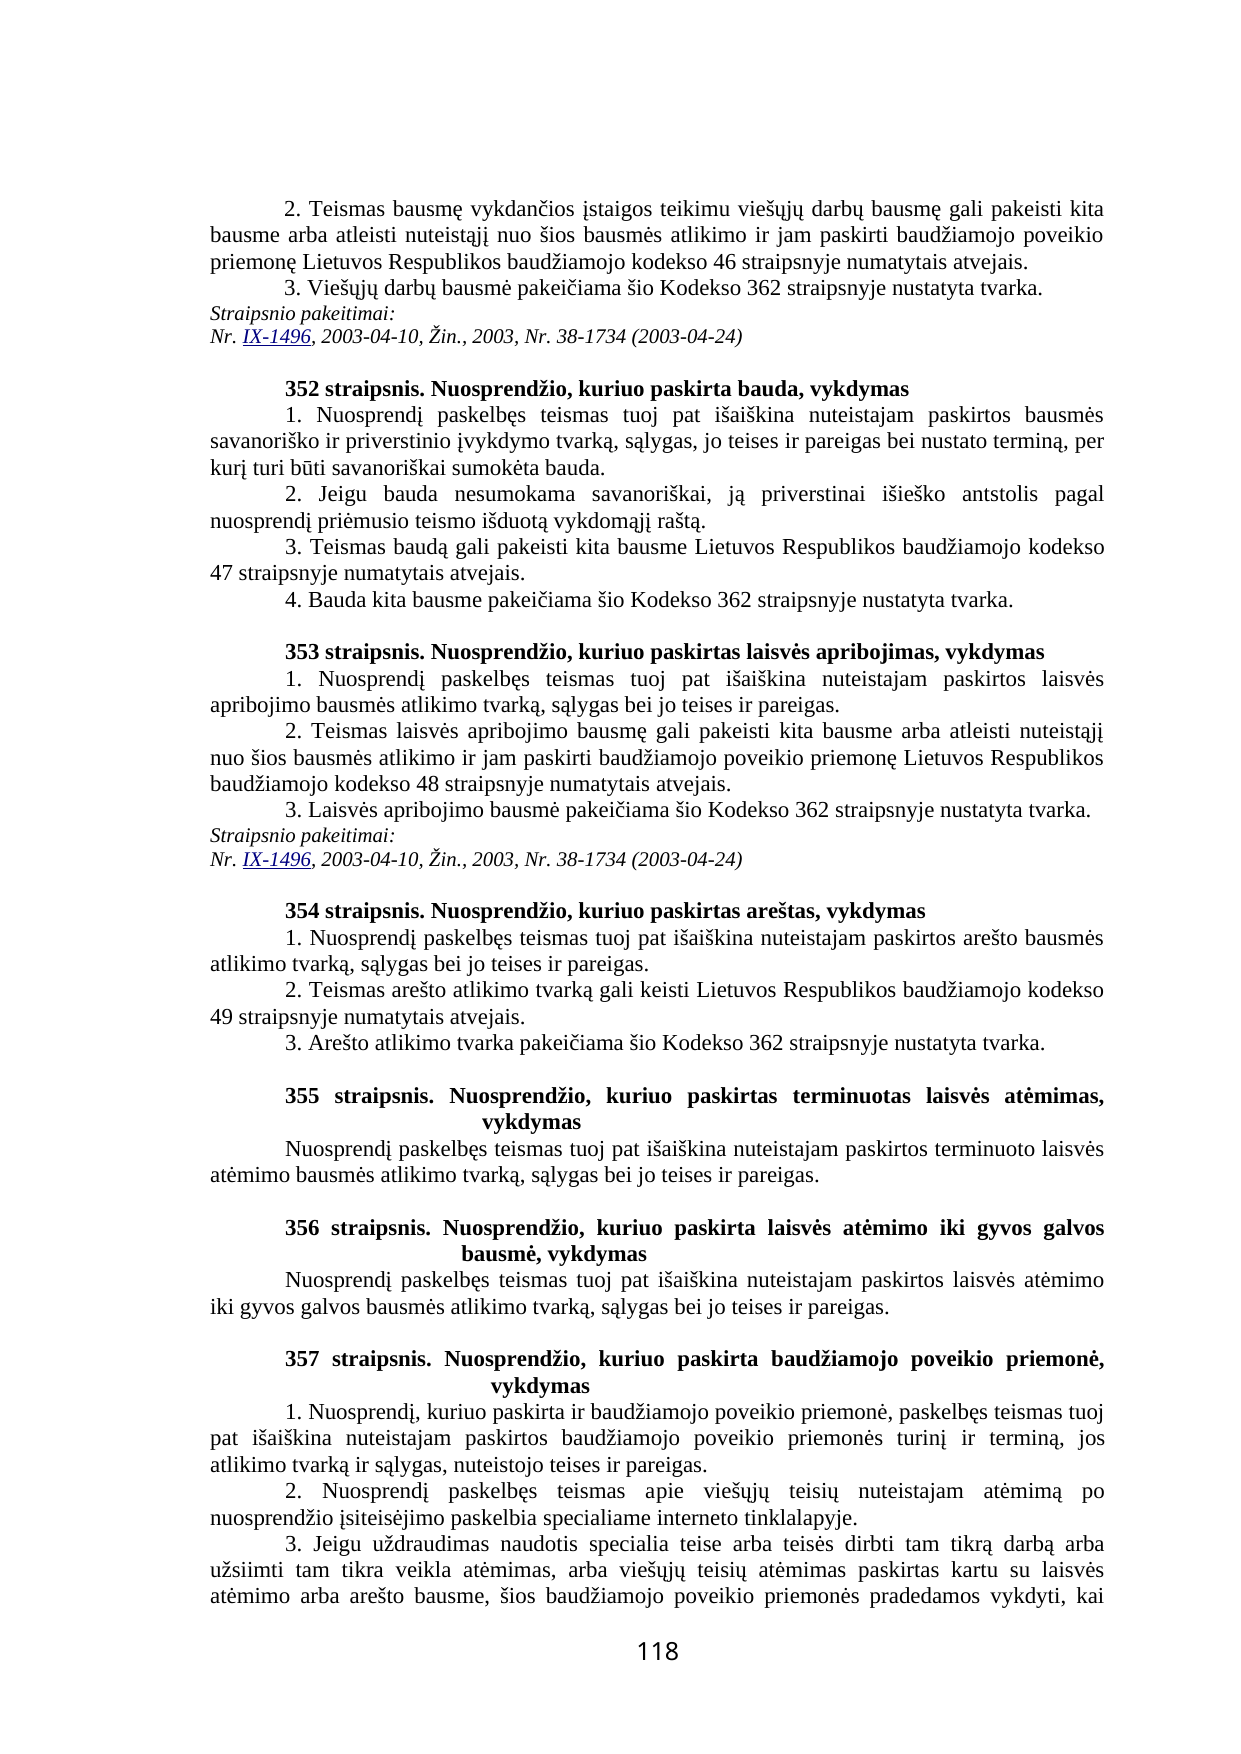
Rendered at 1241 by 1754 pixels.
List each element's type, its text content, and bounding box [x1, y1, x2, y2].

text Nuosprendį paskelbęs teismas tuoj pat išaiškina nuteistajam paskirtos laisvės atėmimo iki gyvos galvos bausmės atlikimo tvarką, sąlygas bei jo teises ir pareigas. [210, 1266, 1106, 1319]
text 2. Jeigu bauda nesumokama savanoriškai, ją priverstinai išieško antstolis pagal nuosprendį priėmusio teismo išduotą vykdomąjį raštą. [210, 480, 1106, 533]
text 355 straipsnis. Nuosprendžio, kuriuo paskirtas terminuotas laisvės atėmimas, vykdymas [285, 1082, 1106, 1134]
text 354 straipsnis. Nuosprendžio, kuriuo paskirtas areštas, vykdymas [210, 897, 1106, 924]
text 352 straipsnis. Nuosprendžio, kuriuo paskirta bauda, vykdymas [210, 375, 1106, 401]
text 1. Nuosprendį paskelbęs teismas tuoj pat išaiškina nuteistajam paskirtos arešto bausmės atlikimo tvarką, sąlygas bei jo teises ir pareigas. [210, 924, 1106, 976]
text 4. Bauda kita bausme pakeičiama šio Kodekso 362 straipsnyje nustatyta tvarka. [210, 586, 1106, 612]
text 1. Nuosprendį paskelbęs teismas tuoj pat išaiškina nuteistajam paskirtos laisvės apribojimo bausmės atlikimo tvarką, sąlygas bei jo teises ir pareigas. [210, 665, 1106, 717]
text 3. Viešųjų darbų bausmė pakeičiama šio Kodekso 362 straipsnyje nustatyta tvarka. [210, 274, 1106, 300]
text 1. Nuosprendį, kuriuo paskirta ir baudžiamojo poveikio priemonė, paskelbęs teismas tuoj pat išaiškina nuteistajam paskirtos baudžiamojo poveikio priemonės turinį ir terminą, jos atlikimo tvarką ir sąlygas, nuteistojo teises ir pareigas. [210, 1398, 1106, 1477]
text 2. Teismas laisvės apribojimo bausmę gali pakeisti kita bausme arba atleisti nuteistąjį nuo šios bausmės atlikimo ir jam paskirti baudžiamojo poveikio priemonę Lietuvos Respublikos baudžiamojo kodekso 48 straipsnyje numatytais atvejais. [210, 717, 1106, 797]
text Straipsnio pakeitimai: [210, 823, 1106, 847]
text 2. Teismas arešto atlikimo tvarką gali keisti Lietuvos Respublikos baudžiamojo kodekso 49 straipsnyje numatytais atvejais. [210, 976, 1106, 1029]
text Nuosprendį paskelbęs teismas tuoj pat išaiškina nuteistajam paskirtos terminuoto laisvės atėmimo bausmės atlikimo tvarką, sąlygas bei jo teises ir pareigas. [210, 1134, 1106, 1187]
text 3. Teismas baudą gali pakeisti kita bausme Lietuvos Respublikos baudžiamojo kodekso 47 straipsnyje numatytais atvejais. [210, 533, 1106, 586]
text 353 straipsnis. Nuosprendžio, kuriuo paskirtas laisvės apribojimas, vykdymas [285, 638, 1106, 665]
text 1. Nuosprendį paskelbęs teismas tuoj pat išaiškina nuteistajam paskirtos bausmės savanoriško ir priverstinio įvykdymo tvarką, sąlygas, jo teises ir pareigas bei nustato terminą, per kurį turi būti savanoriškai sumokėta bauda. [210, 401, 1106, 480]
text Nr. IX-1496, 2003-04-10, Žin., 2003, Nr. 38-1734 (2003-04-24) [210, 324, 1106, 348]
text 356 straipsnis. Nuosprendžio, kuriuo paskirta laisvės atėmimo iki gyvos galvos bausmė, vykdymas [285, 1214, 1106, 1266]
text 357 straipsnis. Nuosprendžio, kuriuo paskirta baudžiamojo poveikio priemonė, vykdymas [285, 1345, 1106, 1398]
text 2. Teismas bausmę vykdančios įstaigos teikimu viešųjų darbų bausmę gali pakeisti kita bausme arba atleisti nuteistąjį nuo šios bausmės atlikimo ir jam paskirti baudžiamojo poveikio priemonę Lietuvos Respublikos baudžiamojo kodekso 46 straipsnyje numatytais atvejais. [210, 195, 1106, 274]
text 3. Jeigu uždraudimas naudotis specialia teise arba teisės dirbti tam tikrą darbą arba užsiimti tam tikra veikla atėmimas, arba viešųjų teisių atėmimas paskirtas kartu su laisvės atėmimo arba arešto bausme, šios baudžiamojo poveikio priemonės pradedamos vykdyti, kai [210, 1530, 1106, 1609]
text 3. Arešto atlikimo tvarka pakeičiama šio Kodekso 362 straipsnyje nustatyta tvarka. [210, 1029, 1106, 1056]
text Nr. IX-1496, 2003-04-10, Žin., 2003, Nr. 38-1734 (2003-04-24) [210, 847, 1106, 871]
text Straipsnio pakeitimai: [210, 300, 1106, 324]
text 3. Laisvės apribojimo bausmė pakeičiama šio Kodekso 362 straipsnyje nustatyta tvarka. [210, 797, 1106, 823]
text 2. Nuosprendį paskelbęs teismas apie viešųjų teisių nuteistajam atėmimą po nuosprendžio įsiteisėjimo paskelbia specialiame interneto tinklalapyje. [210, 1477, 1106, 1530]
